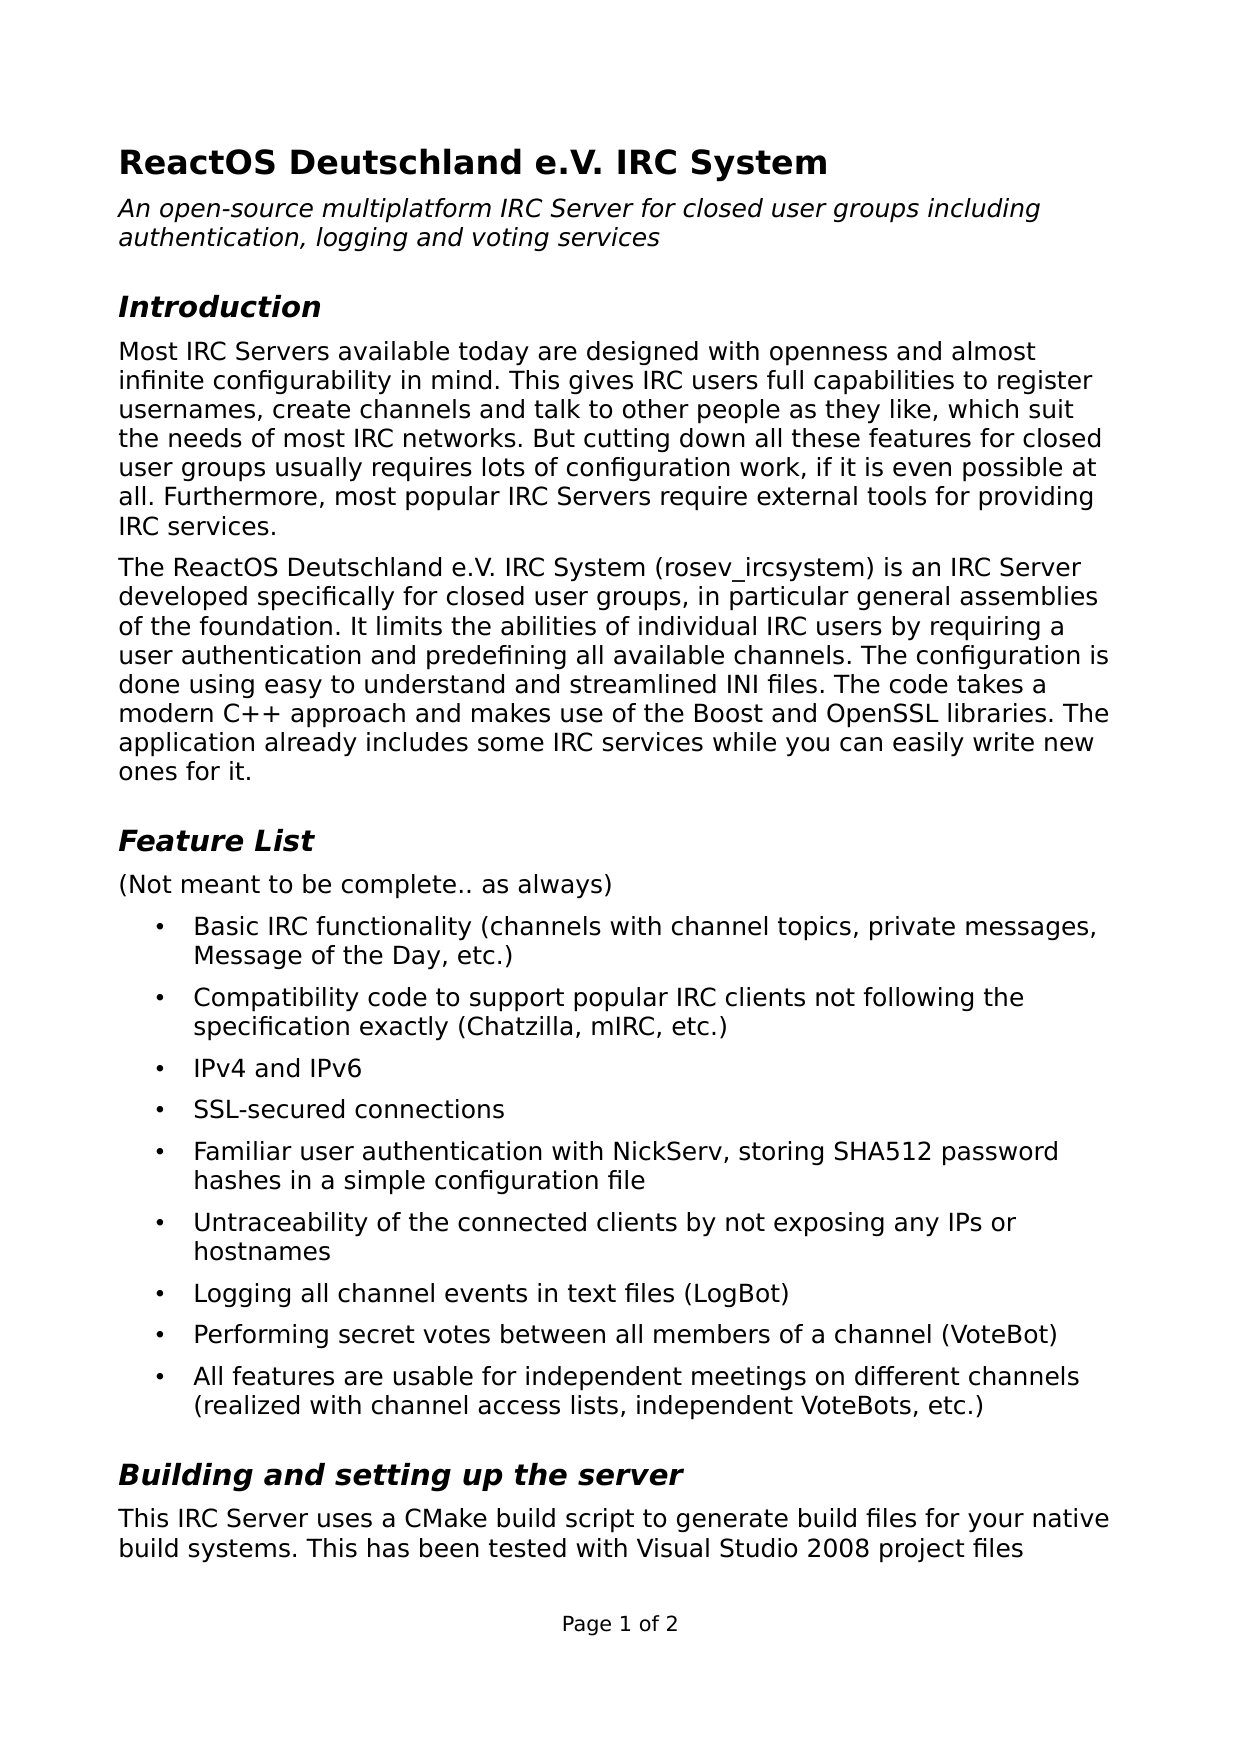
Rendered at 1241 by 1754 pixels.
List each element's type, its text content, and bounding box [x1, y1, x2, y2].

subtitle Feature List [118, 824, 1122, 858]
subtitle Introduction [118, 290, 1122, 324]
list All features are usable for independent meetings on different channels (realized with channel access lists, independent VoteBots, etc.) [156, 1362, 1122, 1421]
list Compatibility code to support popular IRC clients not following the specification exactly (Chatzilla, mIRC, etc.) [156, 983, 1122, 1042]
text (Not meant to be complete.. as always) [118, 871, 1122, 900]
text This IRC Server uses a CMake build script to generate build files for your native build systems. This has been tested with Visual Studio 2008 project files [118, 1505, 1122, 1563]
list Logging all channel events in text files (LogBot) [156, 1279, 1122, 1308]
list Untraceability of the connected clients by not exposing any IPs or hostnames [156, 1208, 1122, 1267]
list Familiar user authentication with NickServ, storing SHA512 password hashes in a simple configuration file [156, 1137, 1122, 1196]
text The ReactOS Deutschland e.V. IRC System (rosev_ircsystem) is an IRC Server developed specifically for closed user groups, in particular general assemblies of the foundation. It limits the abilities of individual IRC users by requiring a user authentication and predefining all available channels. The configuration is done using easy to understand and streamlined INI files. The code takes a modern C++ approach and makes use of the Boost and OpenSSL libraries. The application already includes some IRC services while you can easily write new ones for it. [118, 553, 1122, 787]
list IPv4 and IPv6 [156, 1054, 1122, 1083]
text Most IRC Servers available today are designed with openness and almost infinite configurability in mind. This gives IRC users full capabilities to register usernames, create channels and talk to other people as they like, which suit the needs of most IRC networks. But cutting down all these features for closed user groups usually requires lots of configuration work, if it is even possible at all. Furthermore, most popular IRC Servers require external tools for providing IRC services. [118, 337, 1122, 541]
list Basic IRC functionality (channels with channel topics, private messages, Message of the Day, etc.) [156, 912, 1122, 971]
subtitle ReactOS Deutschland e.V. IRC System [118, 143, 1122, 182]
text An open-source multiplatform IRC Server for closed user groups including authentication, logging and voting services [118, 194, 1122, 253]
list SSL-secured connections [156, 1096, 1122, 1125]
list Performing secret votes between all members of a channel (VoteBot) [156, 1321, 1122, 1350]
subtitle Building and setting up the server [118, 1458, 1122, 1492]
